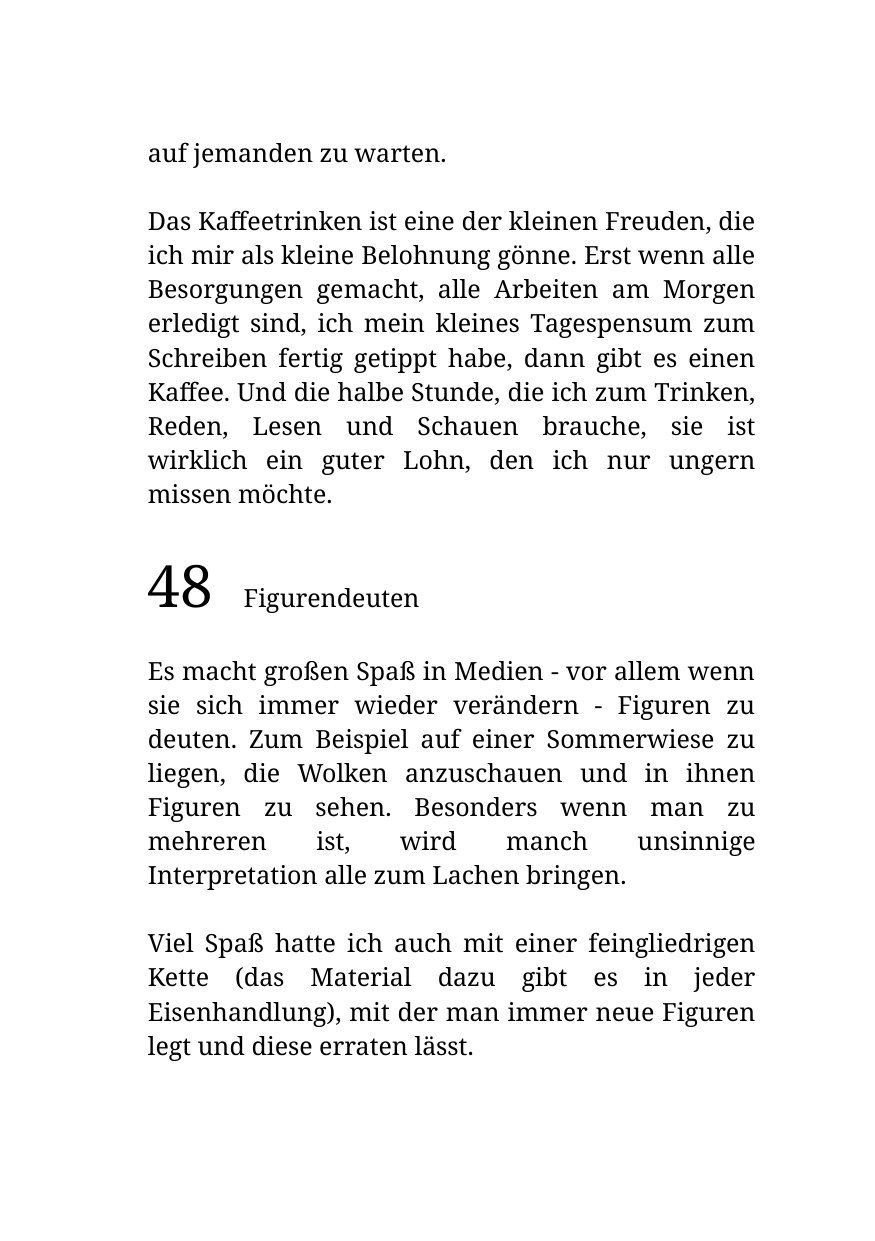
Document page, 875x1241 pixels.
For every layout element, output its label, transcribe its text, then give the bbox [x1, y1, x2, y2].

text Es macht großen Spaß in Medien - vor allem wenn sie sich immer wieder verändern - Figuren zu deuten. Zum Beispiel auf einer Sommerwiese zu liegen, die Wolken anzuschauen und in ihnen Figuren zu sehen. Besonders wenn man zu mehreren ist, wird manch unsinnige Interpretation alle zum Lachen bringen. [148, 653, 756, 892]
text Das Kaffeetrinken ist eine der kleinen Freuden, die ich mir als kleine Belohnung gönne. Erst wenn alle Besorgungen ge­macht, alle Arbeiten am Morgen erledigt sind, ich mein kleines Tagespensum zum Schreiben fertig getippt habe, dann gibt es einen Kaffee. Und die halbe Stunde, die ich zum Trinken, Reden, Lesen und Schauen brauche, sie ist wirklich ein guter Lohn, den ich nur ungern missen möchte. [148, 204, 756, 511]
subtitle 48 Figurendeuten [148, 544, 756, 624]
text auf jeman­den zu warten. [148, 136, 756, 170]
text Viel Spaß hatte ich auch mit einer feingliedrigen Kette (das Material dazu gibt es in jeder Eisenhandlung), mit der man immer neue Figuren legt und diese erraten lässt. [148, 926, 756, 1062]
